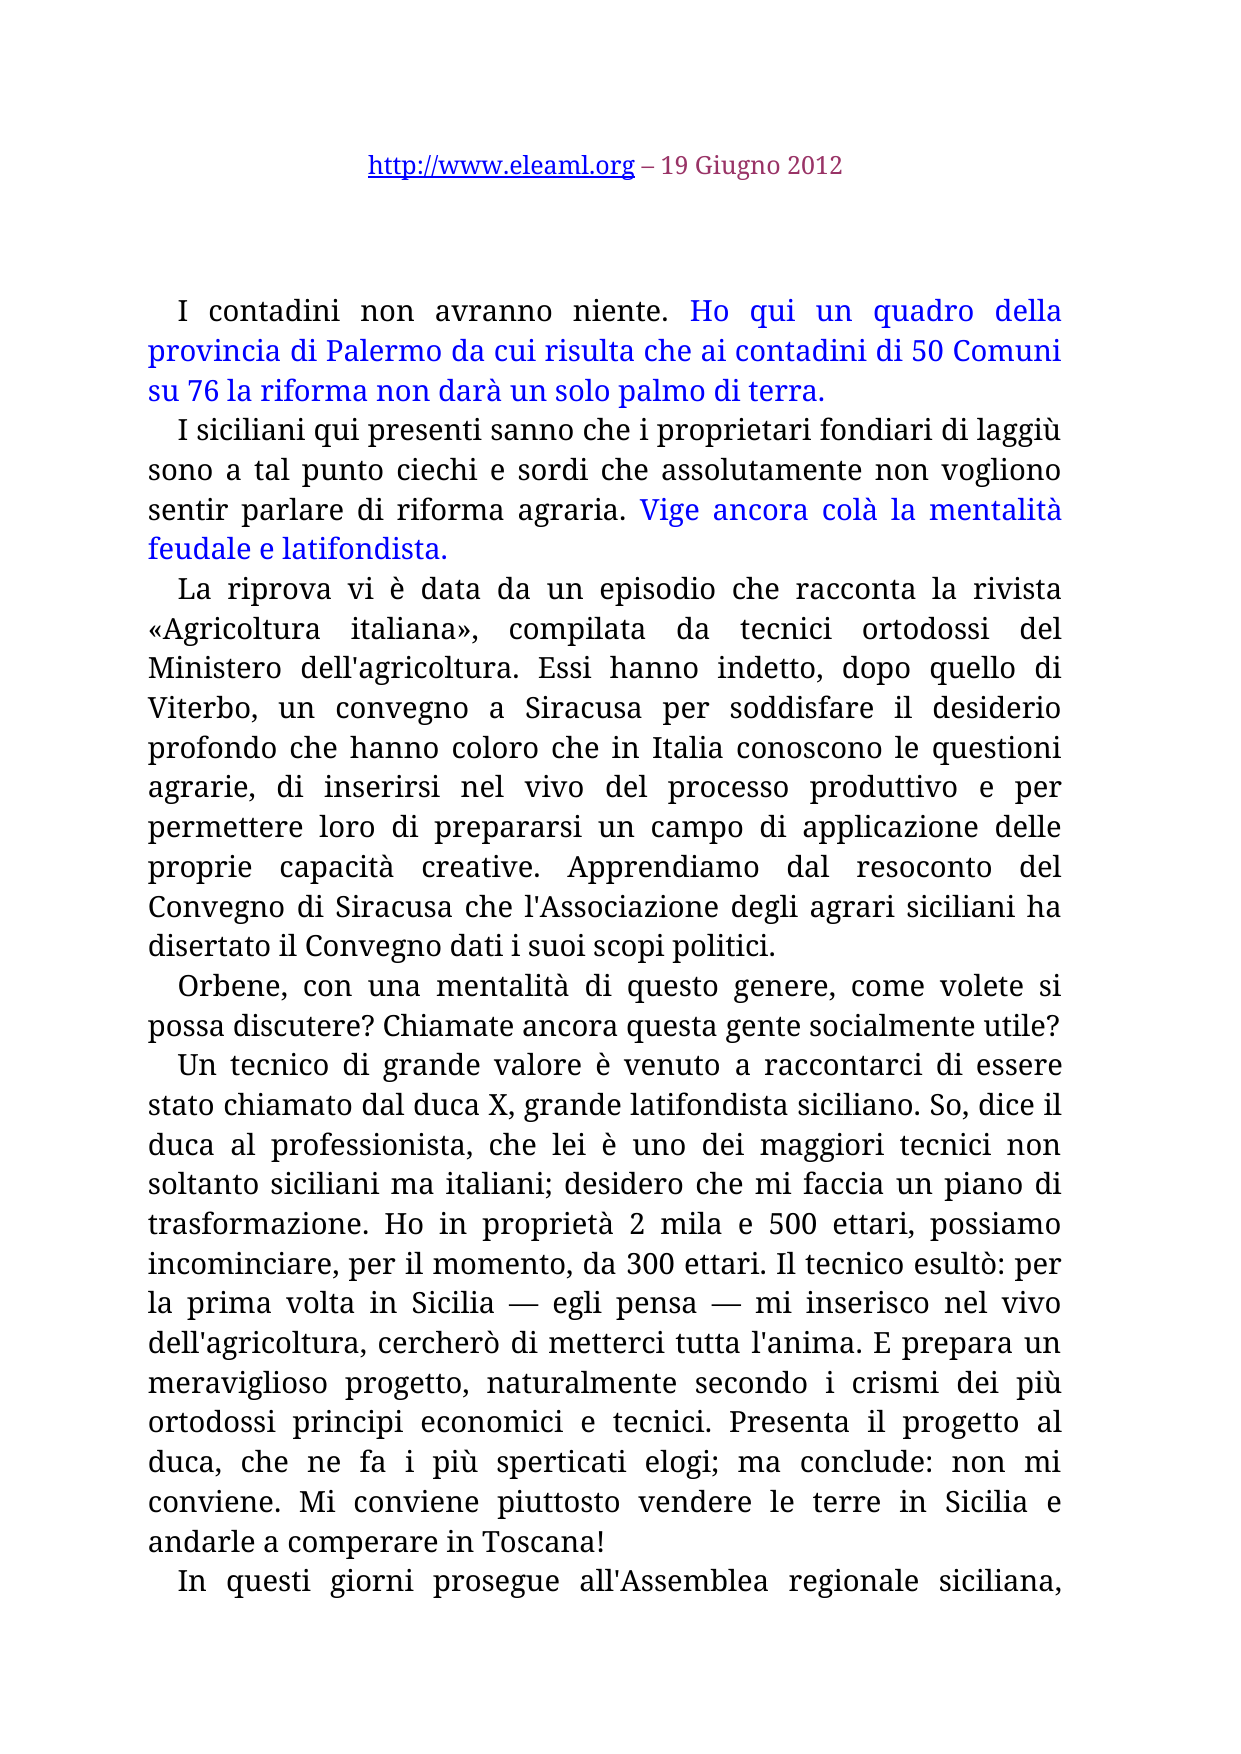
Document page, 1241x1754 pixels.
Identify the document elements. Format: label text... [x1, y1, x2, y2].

text In questi giorni prosegue all'Assemblea regionale siciliana, [148, 1561, 1063, 1600]
text Orbene, con una mentalità di questo genere, come volete si possa discutere? Chiamate ancora questa gente socialmente utile? [148, 965, 1063, 1044]
text La riprova vi è data da un episodio che racconta la rivista «Agricoltura italiana», compilata da tecnici ortodossi del Ministero dell'agricoltura. Essi hanno indetto, dopo quello di Viterbo, un convegno a Siracusa per soddisfare il desiderio profondo che hanno coloro che in Italia conoscono le questioni agrarie, di inserirsi nel vivo del processo produttivo e per permettere loro di prepararsi un campo di applicazione delle proprie capacità creative. Apprendiamo dal resoconto del Convegno di Siracusa che l'Associazione degli agrari siciliani ha disertato il Convegno dati i suoi scopi politici. [148, 568, 1063, 965]
text Un tecnico di grande valore è venuto a raccontarci di essere stato chiamato dal duca X, grande latifondista siciliano. So, dice il duca al professionista, che lei è uno dei maggiori tecnici non soltanto siciliani ma italiani; desidero che mi faccia un piano di trasformazione. Ho in proprietà 2 mila e 500 ettari, possiamo incominciare, per il momento, da 300 ettari. Il tecnico esultò: per la prima volta in Sicilia — egli pensa — mi inserisco nel vivo dell'agricoltura, cercherò di metterci tutta l'anima. E prepara un meraviglioso progetto, naturalmente secondo i crismi dei più ortodossi principi economici e tecnici. Presenta il progetto al duca, che ne fa i più sperticati elogi; ma conclude: non mi conviene. Mi conviene piuttosto vendere le terre in Sicilia e andarle a comperare in Toscana! [148, 1044, 1063, 1561]
text I contadini non avranno niente. Ho qui un quadro della provincia di Palermo da cui risulta che ai contadini di 50 Comuni su 76 la riforma non darà un solo palmo di terra. [148, 291, 1063, 409]
text I siciliani qui presenti sanno che i proprietari fondiari di laggiù sono a tal punto ciechi e sordi che assolutamente non vogliono sentir parlare di riforma agraria. Vige ancora colà la mentalità feudale e latifondista. [148, 409, 1063, 568]
